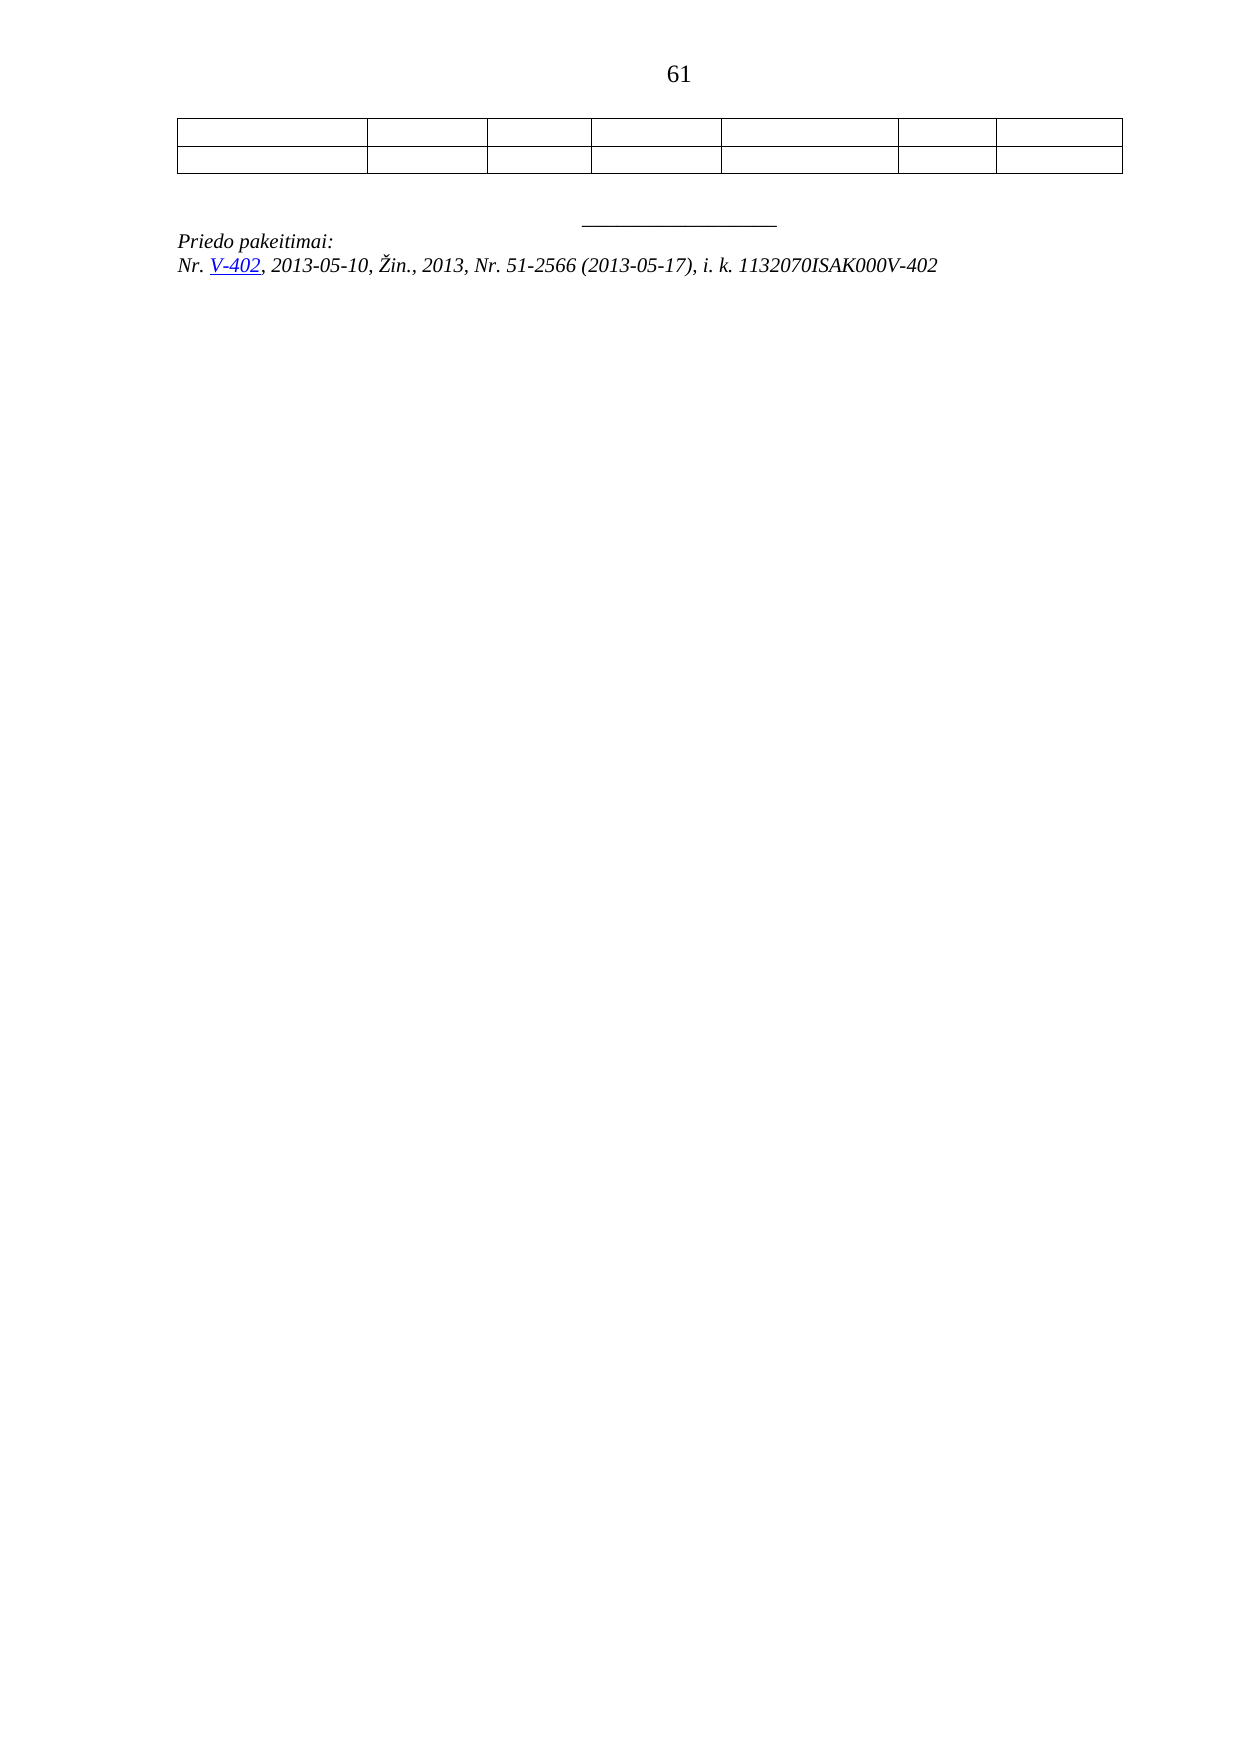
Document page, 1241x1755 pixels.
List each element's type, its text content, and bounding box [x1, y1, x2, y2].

table_cell [368, 147, 487, 173]
table_cell [488, 147, 591, 173]
table_cell [178, 119, 367, 146]
table_cell [592, 147, 721, 173]
table_cell [997, 119, 1122, 146]
table_cell [368, 119, 487, 146]
table_cell [488, 119, 591, 146]
table_cell [997, 147, 1122, 173]
text Priedo pakeitimai: [177, 229, 1181, 253]
table_cell [899, 119, 996, 146]
text Nr. V-402, 2013-05-10, Žin., 2013, Nr. 51-2566 (2013-05-17), i. k. 1132070ISAK000V-402 [177, 253, 1181, 277]
table_cell [722, 119, 898, 146]
table_cell [178, 147, 367, 173]
table_cell [899, 147, 996, 173]
text _________________ [177, 203, 1181, 229]
table_cell [722, 147, 898, 173]
table_cell [592, 119, 721, 146]
